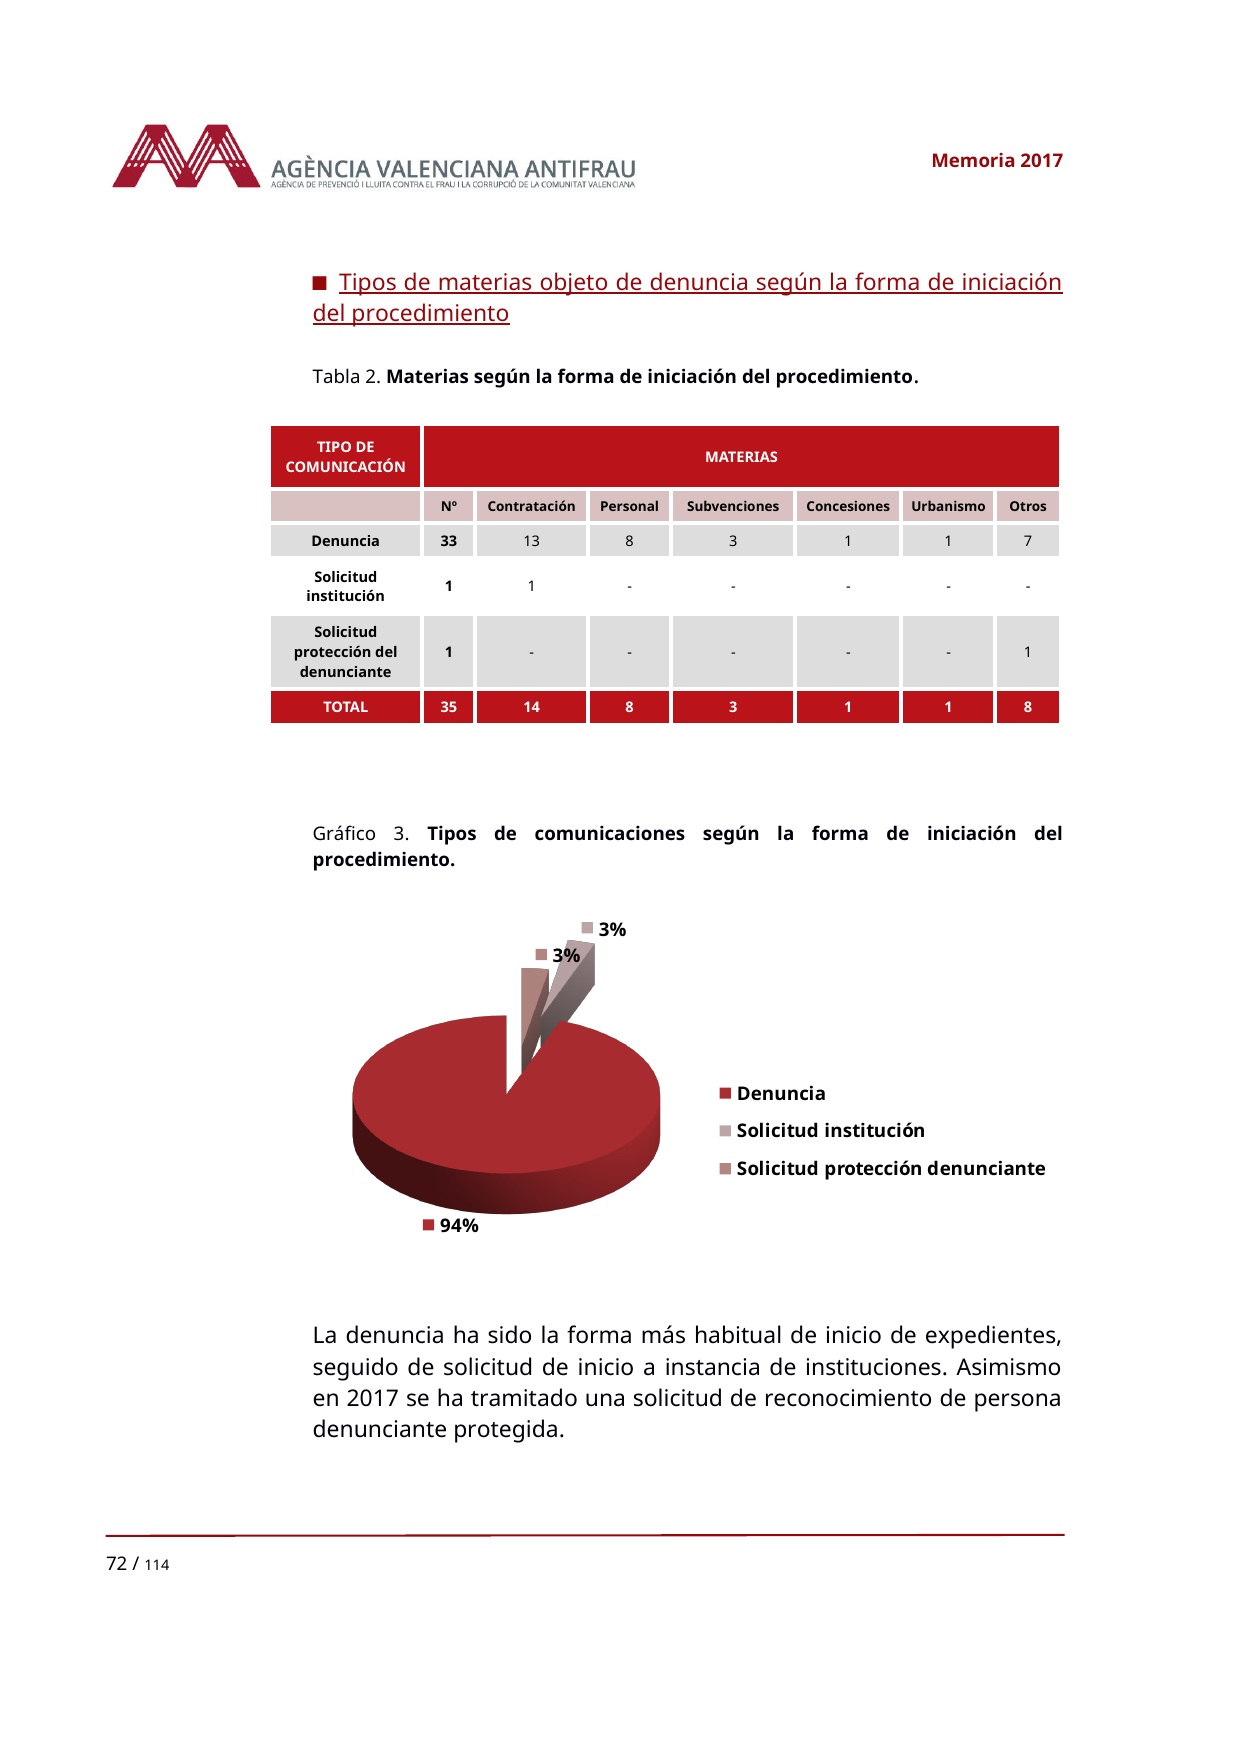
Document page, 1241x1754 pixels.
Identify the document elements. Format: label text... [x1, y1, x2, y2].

table_cell - [590, 561, 669, 612]
table_cell [271, 491, 420, 521]
table_cell 1 [797, 691, 899, 723]
table_cell Contratación [477, 491, 586, 521]
list Tipos de materias objeto de denuncia según la forma de iniciación del procedimiento [312, 266, 1063, 328]
table_cell - [673, 561, 793, 612]
table_cell 35 [424, 691, 473, 723]
table_cell 1 [477, 561, 586, 612]
table_cell - [797, 616, 899, 687]
table_cell 8 [997, 691, 1059, 723]
table_cell 1 [424, 561, 473, 612]
table_cell 1 [997, 616, 1059, 687]
table_cell - [477, 616, 586, 687]
table_cell 8 [590, 525, 669, 556]
table_cell - [903, 616, 993, 687]
table_cell 8 [590, 691, 669, 723]
table_cell Personal [590, 491, 669, 521]
table_cell Otros [997, 491, 1059, 521]
table_cell 3 [673, 525, 793, 556]
picture [107, 112, 639, 197]
table_cell Subvenciones [673, 491, 793, 521]
table_cell Nº [424, 491, 473, 521]
table_cell - [797, 561, 899, 612]
table_header TIPO DE COMUNICACIÓN [271, 426, 420, 487]
table_cell 7 [997, 525, 1059, 556]
table_cell 1 [797, 525, 899, 556]
table_cell 3 [673, 691, 793, 723]
table_cell Urbanismo [903, 491, 993, 521]
table_header MATERIAS [424, 426, 1059, 487]
table_cell 1 [424, 616, 473, 687]
text Gráfico 3. Tipos de comunicaciones según la forma de iniciación del procedimiento. [312, 821, 1063, 872]
table_cell 1 [903, 691, 993, 723]
table_cell - [997, 561, 1059, 612]
table_cell Solicitud protección del denunciante [271, 616, 420, 687]
table_cell 14 [477, 691, 586, 723]
text Tabla 2. Materias según la forma de iniciación del procedimiento. [312, 359, 1063, 391]
table_cell Solicitud institución [271, 561, 420, 612]
table_cell - [590, 616, 669, 687]
table_cell Denuncia [271, 525, 420, 556]
table_cell 13 [477, 525, 586, 556]
text La denuncia ha sido la forma más habitual de inicio de expedientes, seguido de solicitud de inicio a instancia de instituciones. Asimismo en 2017 se ha tramitado una solicitud de reconocimiento de persona denunciante protegida. [312, 1319, 1063, 1444]
table_cell 33 [424, 525, 473, 556]
table_cell - [673, 616, 793, 687]
table_cell - [903, 561, 993, 612]
table_cell TOTAL [271, 691, 420, 723]
table_cell Concesiones [797, 491, 899, 521]
table_cell 1 [903, 525, 993, 556]
